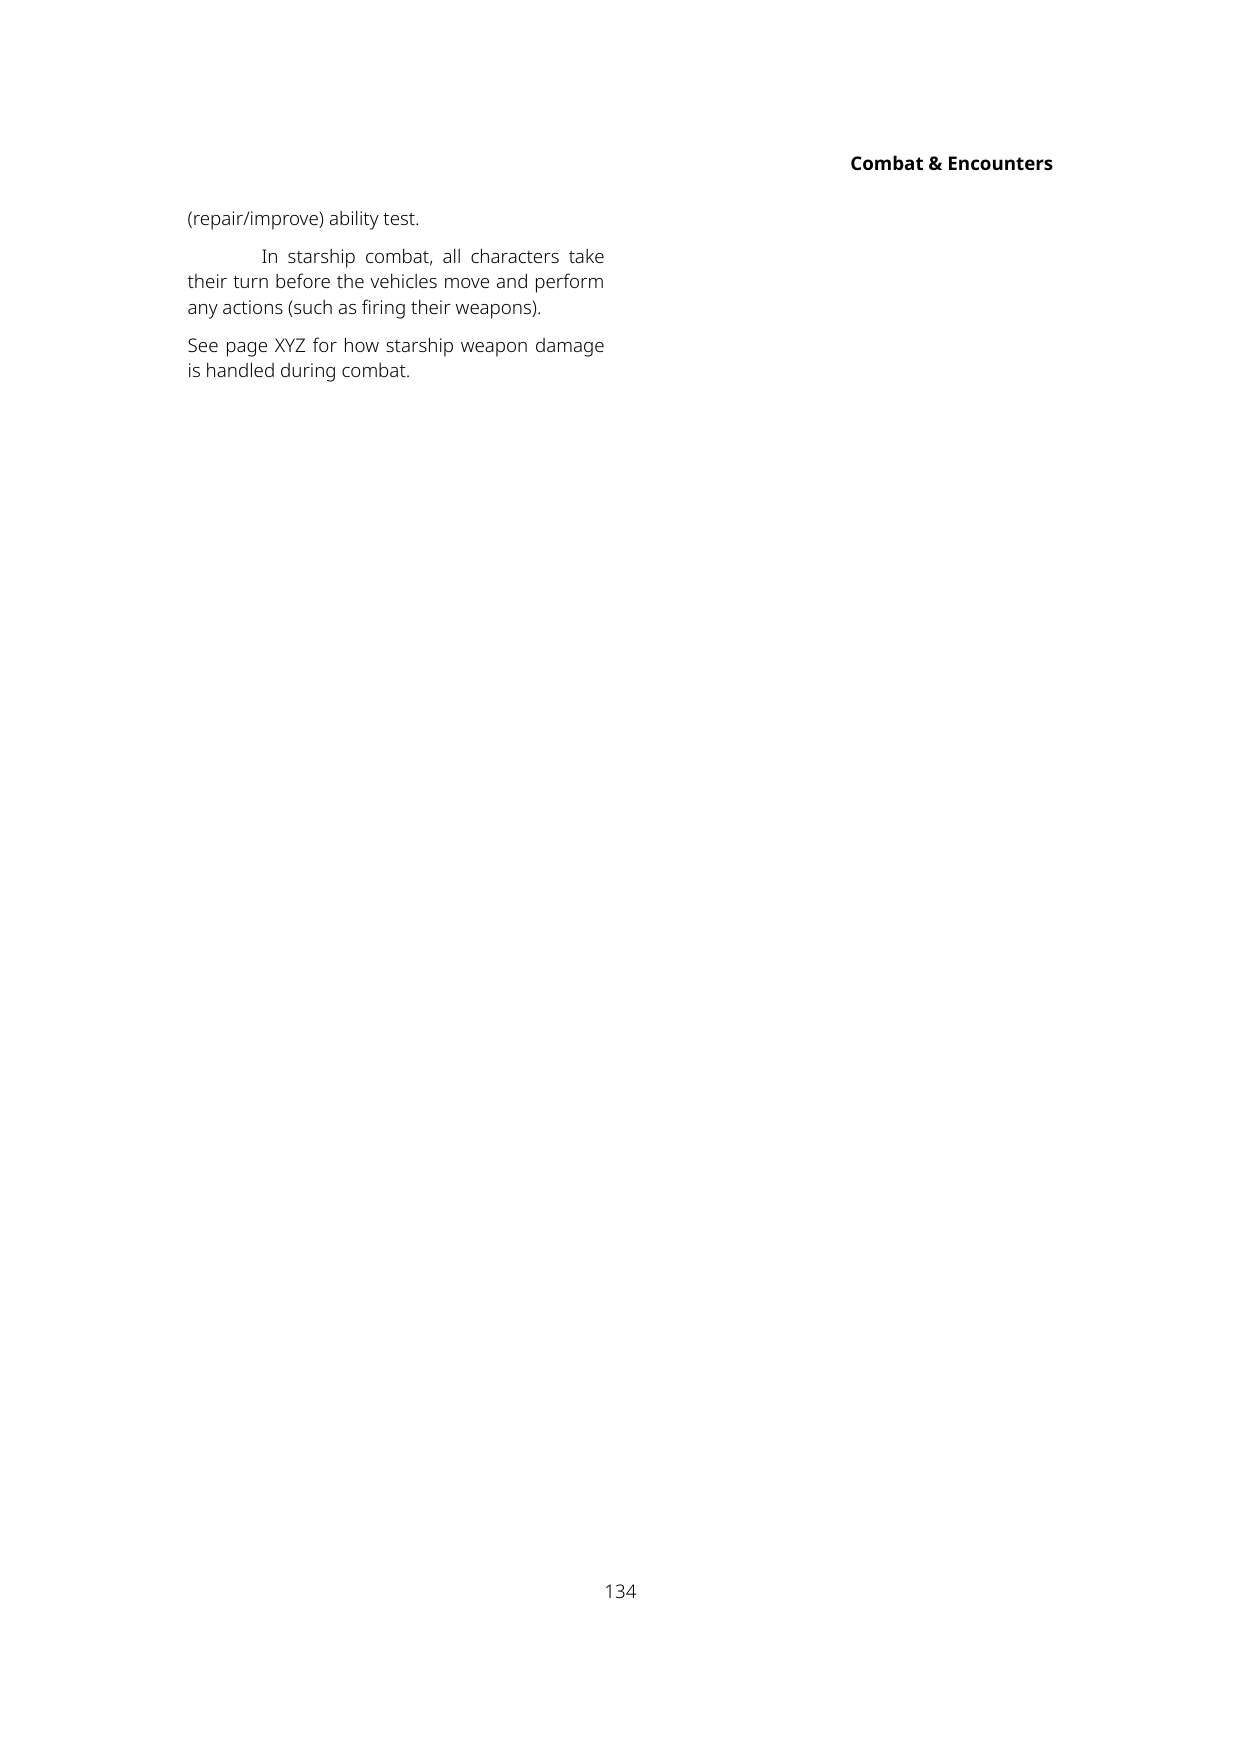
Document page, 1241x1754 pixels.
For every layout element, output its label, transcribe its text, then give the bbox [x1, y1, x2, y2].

text See page XYZ for how starship weapon damage is handled during combat. [187, 332, 605, 383]
text In starship combat, all characters take their turn before the vehicles move and perform any actions (such as firing their weapons). [187, 243, 605, 319]
text (repair/improve) ability test. [187, 205, 605, 231]
